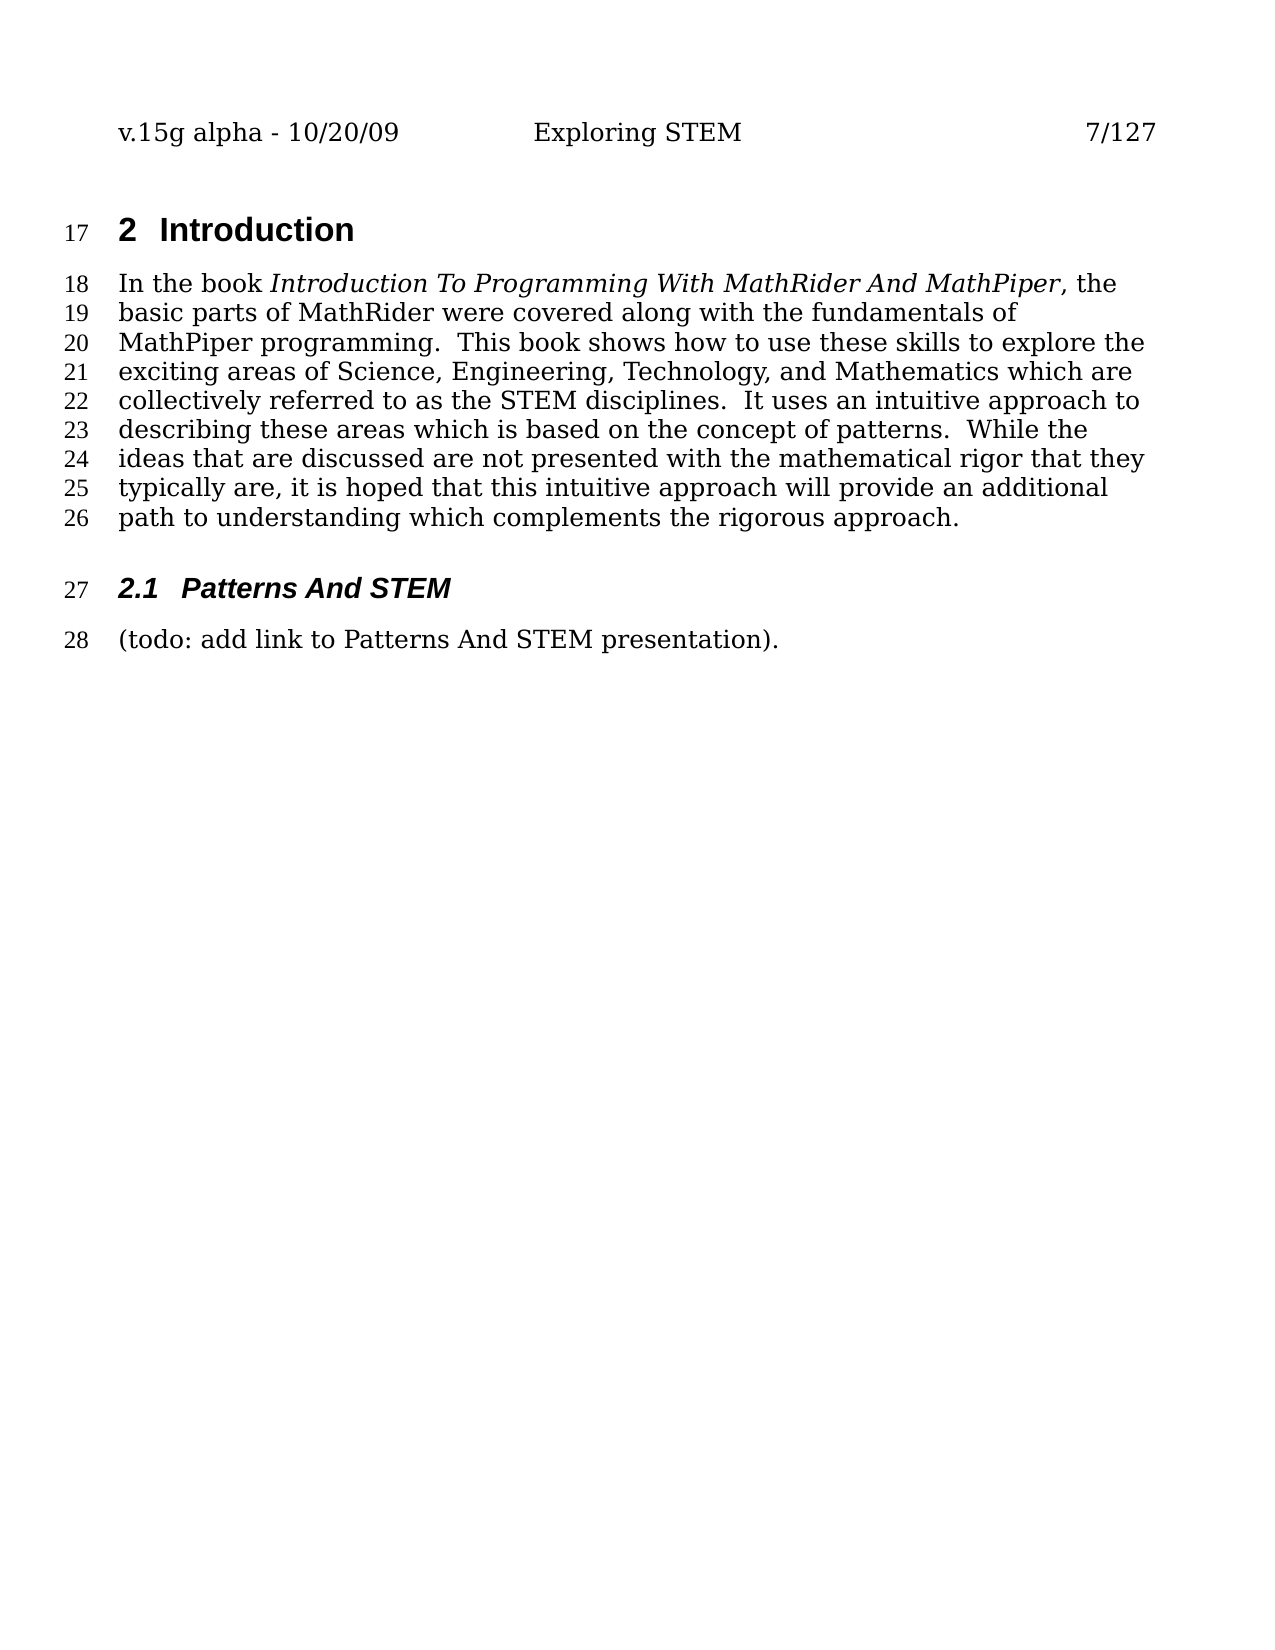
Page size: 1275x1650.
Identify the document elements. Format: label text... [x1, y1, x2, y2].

subtitle Patterns And STEM [118, 571, 1157, 604]
text In the book Introduction To Programming With MathRider And MathPiper, the basic parts of MathRider were covered along with the fundamentals of MathPiper programming. This book shows how to use these skills to explore the exciting areas of Science, Engineering, Technology, and Mathematics which are collectively referred to as the STEM disciplines. It uses an intuitive approach to describing these areas which is based on the concept of patterns. While the ideas that are discussed are not presented with the mathematical rigor that they typically are, it is hoped that this intuitive approach will provide an additional path to understanding which complements the rigorous approach. [118, 269, 1157, 532]
subtitle Introduction [118, 210, 1157, 248]
text (todo: add link to Patterns And STEM presentation). [118, 625, 1157, 654]
